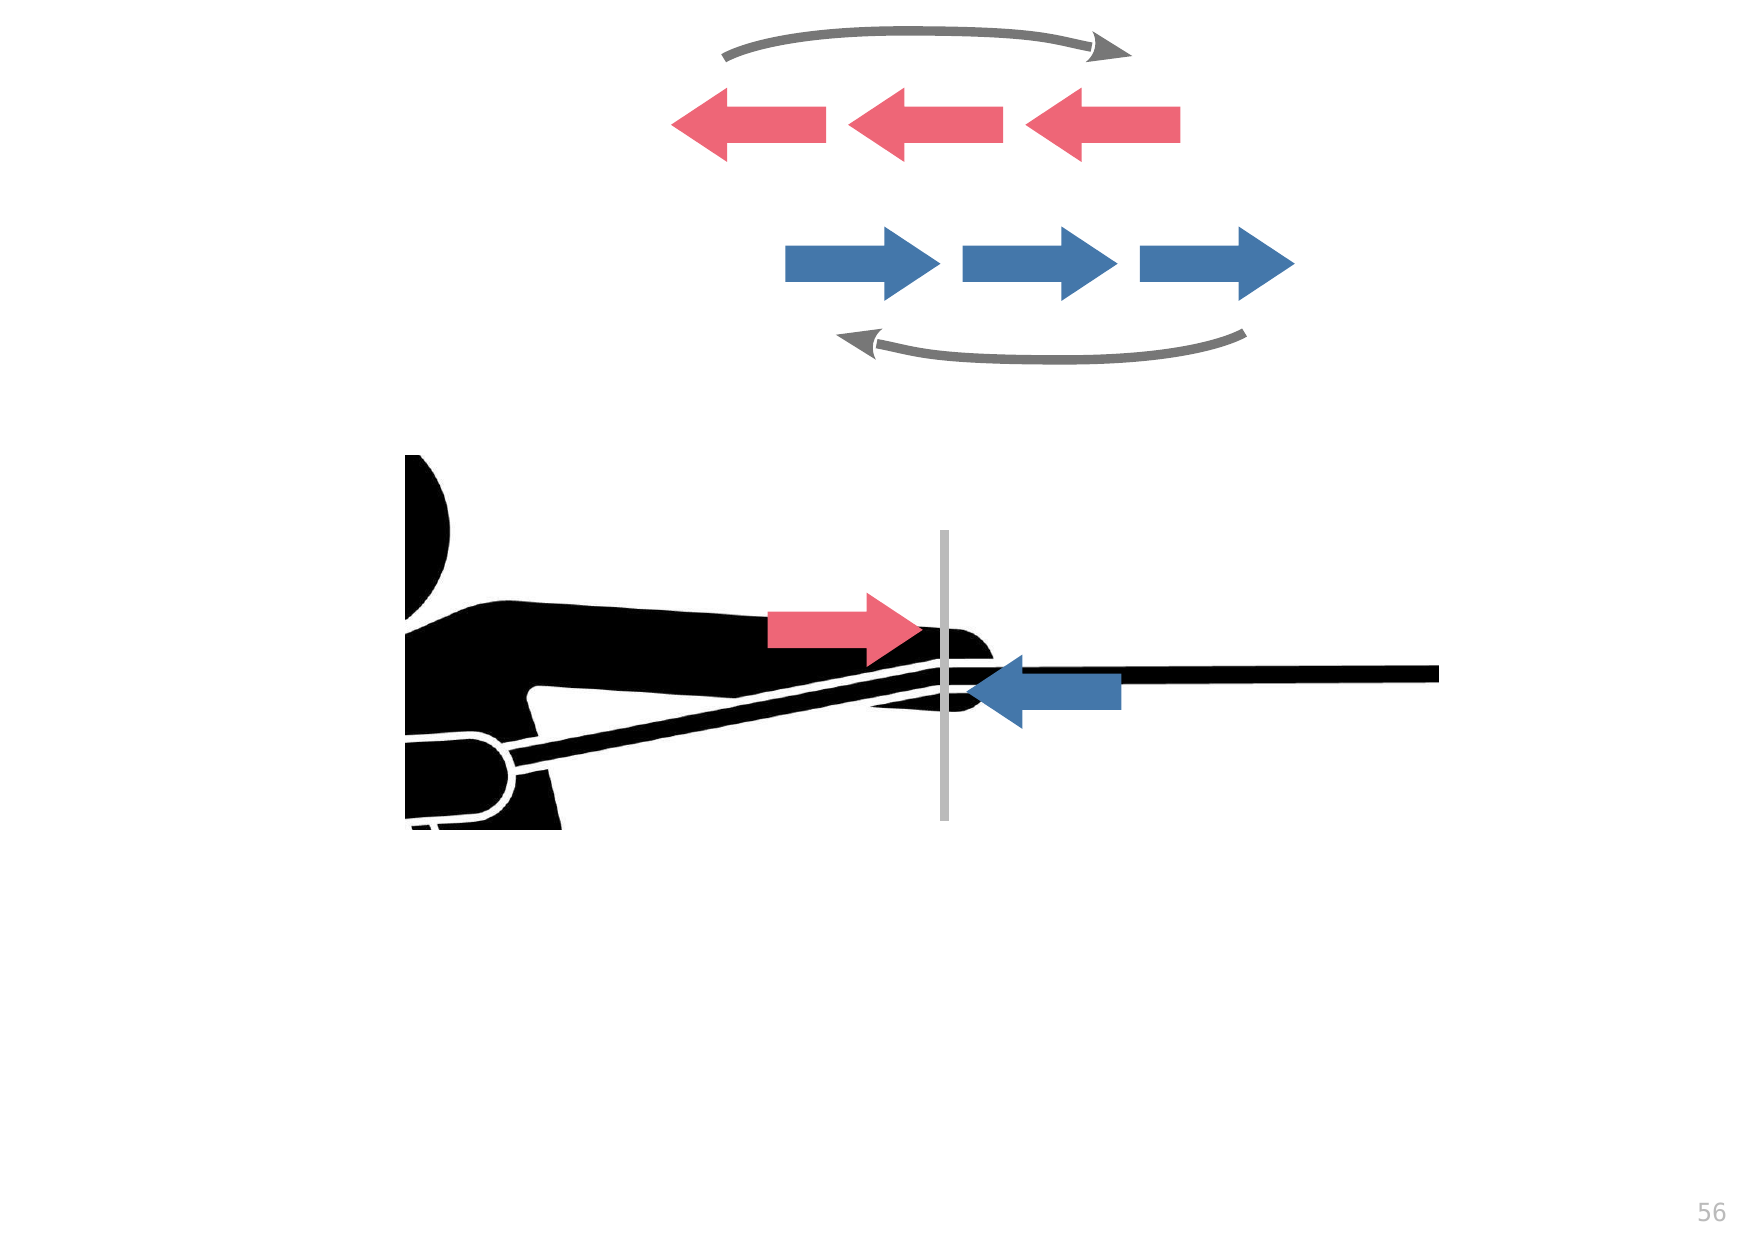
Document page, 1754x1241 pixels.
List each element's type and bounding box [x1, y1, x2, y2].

text_box [1139, 226, 1295, 301]
text_box [785, 226, 941, 301]
picture [405, 455, 1439, 830]
text_box [966, 654, 1122, 729]
text_box [1025, 87, 1181, 162]
text_box [767, 592, 923, 668]
text_box [962, 226, 1118, 301]
text_box [848, 87, 1004, 162]
text_box [670, 87, 827, 162]
